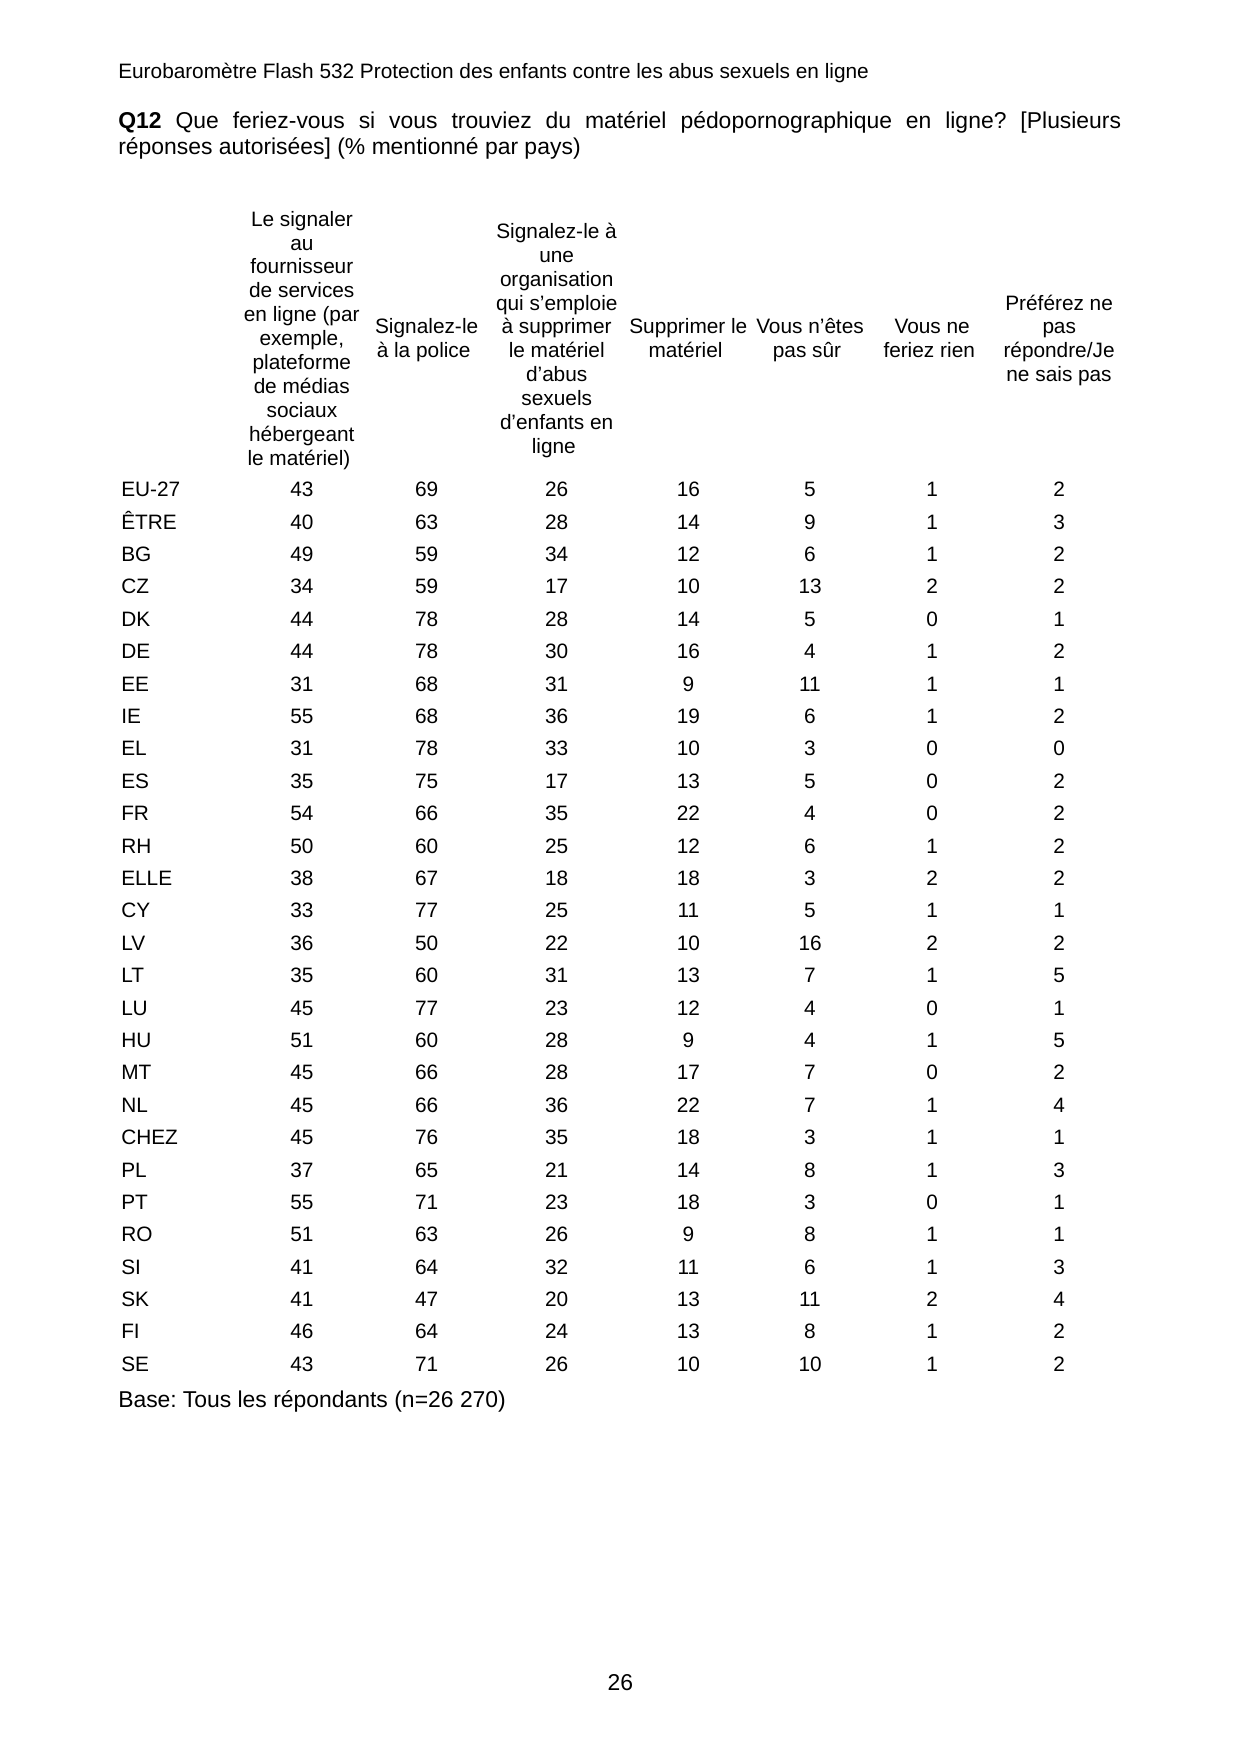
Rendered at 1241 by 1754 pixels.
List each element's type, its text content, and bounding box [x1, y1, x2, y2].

table_cell 1 [868, 635, 996, 667]
table_cell 35 [488, 797, 625, 829]
table_cell CZ [118, 570, 238, 602]
table_cell 9 [625, 1024, 751, 1056]
table_cell 0 [868, 1056, 996, 1088]
table_cell 2 [996, 538, 1122, 570]
table_cell 0 [868, 991, 996, 1024]
table_cell LT [118, 959, 238, 991]
table_cell 2 [996, 1348, 1122, 1380]
table_cell 14 [625, 505, 751, 538]
table_header [118, 204, 238, 473]
table_cell 45 [238, 991, 365, 1024]
table_cell 13 [625, 959, 751, 991]
table_cell 10 [625, 1348, 751, 1380]
table_cell 31 [238, 732, 365, 764]
table_cell ELLE [118, 862, 238, 894]
table_cell 60 [365, 829, 488, 862]
table_cell 2 [996, 635, 1122, 667]
table_cell 43 [238, 1348, 365, 1380]
table_cell 31 [488, 667, 625, 700]
table_cell 17 [625, 1056, 751, 1088]
table_cell 71 [365, 1186, 488, 1218]
table_cell 11 [625, 1250, 751, 1283]
table_cell 1 [868, 667, 996, 700]
table_cell 3 [996, 1153, 1122, 1186]
table_cell 3 [751, 732, 868, 764]
table_cell 2 [996, 926, 1122, 959]
table_cell 26 [488, 1348, 625, 1380]
table_cell 2 [868, 862, 996, 894]
table_cell 23 [488, 1186, 625, 1218]
table_cell 11 [625, 894, 751, 926]
table_cell 25 [488, 829, 625, 862]
table_cell NL [118, 1089, 238, 1121]
table_cell 63 [365, 1218, 488, 1250]
table_cell 1 [996, 603, 1122, 635]
table_cell 6 [751, 1250, 868, 1283]
table_cell 64 [365, 1315, 488, 1348]
table_cell 26 [488, 473, 625, 505]
table_cell 22 [625, 1089, 751, 1121]
table_cell 2 [868, 926, 996, 959]
table_cell 36 [488, 1089, 625, 1121]
table_cell 55 [238, 700, 365, 732]
table_cell 2 [996, 700, 1122, 732]
table_cell FI [118, 1315, 238, 1348]
table_cell 44 [238, 635, 365, 667]
table_cell 1 [868, 1250, 996, 1283]
table_cell 4 [751, 1024, 868, 1056]
table_cell 4 [751, 635, 868, 667]
table_cell 0 [868, 732, 996, 764]
table_cell 8 [751, 1218, 868, 1250]
table_cell 78 [365, 732, 488, 764]
table_cell EL [118, 732, 238, 764]
table_cell PT [118, 1186, 238, 1218]
table_cell 68 [365, 667, 488, 700]
table_cell 35 [238, 959, 365, 991]
table_cell 1 [868, 1024, 996, 1056]
table_cell 1 [996, 667, 1122, 700]
table_cell 35 [238, 765, 365, 797]
table_cell 71 [365, 1348, 488, 1380]
table_cell 44 [238, 603, 365, 635]
table_cell 0 [868, 797, 996, 829]
table_cell 1 [996, 894, 1122, 926]
table_cell DK [118, 603, 238, 635]
table_cell 8 [751, 1153, 868, 1186]
table_cell 8 [751, 1315, 868, 1348]
table_cell 59 [365, 538, 488, 570]
table_cell 23 [488, 991, 625, 1024]
table_header Signalez-le à une organisation qui s’emploie à supprimer le matériel d’abus sexuels d’enfants en ligne [488, 204, 625, 473]
table_cell RO [118, 1218, 238, 1250]
table_cell 66 [365, 797, 488, 829]
table_cell SK [118, 1283, 238, 1315]
table_cell 9 [751, 505, 868, 538]
table_cell 6 [751, 829, 868, 862]
table_cell 1 [868, 1218, 996, 1250]
table_cell 3 [751, 1186, 868, 1218]
table_cell 78 [365, 603, 488, 635]
table_cell 1 [996, 1186, 1122, 1218]
table_cell 40 [238, 505, 365, 538]
table_cell 28 [488, 1024, 625, 1056]
table_cell 5 [996, 959, 1122, 991]
table_cell 11 [751, 1283, 868, 1315]
table_cell 5 [751, 603, 868, 635]
table_cell ÊTRE [118, 505, 238, 538]
table_cell 5 [751, 473, 868, 505]
table_cell 33 [488, 732, 625, 764]
table_cell 1 [868, 829, 996, 862]
table_cell 77 [365, 991, 488, 1024]
table_cell 64 [365, 1250, 488, 1283]
table_cell 0 [868, 603, 996, 635]
table_cell 9 [625, 1218, 751, 1250]
table_cell 30 [488, 635, 625, 667]
table_cell 37 [238, 1153, 365, 1186]
table_cell SI [118, 1250, 238, 1283]
text Base: Tous les répondants (n=26 270) [118, 1386, 1122, 1412]
table_cell 18 [625, 1186, 751, 1218]
table_cell 5 [751, 894, 868, 926]
table_cell 3 [996, 1250, 1122, 1283]
table_cell 10 [625, 926, 751, 959]
table_cell 24 [488, 1315, 625, 1348]
table_cell 7 [751, 1056, 868, 1088]
table_cell 31 [238, 667, 365, 700]
table_cell 60 [365, 959, 488, 991]
table_cell 1 [996, 1218, 1122, 1250]
table_cell 54 [238, 797, 365, 829]
table_cell 16 [625, 635, 751, 667]
table_cell 21 [488, 1153, 625, 1186]
table_header Supprimer le matériel [625, 204, 751, 473]
table_cell 60 [365, 1024, 488, 1056]
table_cell 13 [625, 1283, 751, 1315]
table_cell IE [118, 700, 238, 732]
table_cell 32 [488, 1250, 625, 1283]
table_cell 13 [625, 1315, 751, 1348]
table_cell 2 [996, 1315, 1122, 1348]
table_cell 25 [488, 894, 625, 926]
table_cell 13 [625, 765, 751, 797]
table_cell CHEZ [118, 1121, 238, 1153]
table_cell 10 [751, 1348, 868, 1380]
text Q12 Que feriez-vous si vous trouviez du matériel pédopornographique en ligne? [Plusieurs réponses autorisées] (% mentionné par pays) [118, 107, 1122, 159]
table_cell 10 [625, 732, 751, 764]
table_cell 47 [365, 1283, 488, 1315]
table_cell 18 [625, 1121, 751, 1153]
table_cell 18 [625, 862, 751, 894]
table_cell 4 [996, 1089, 1122, 1121]
table_cell 2 [996, 862, 1122, 894]
table_cell 13 [751, 570, 868, 602]
table_cell 67 [365, 862, 488, 894]
table_cell 45 [238, 1056, 365, 1088]
table_cell 1 [868, 1121, 996, 1153]
table_header Préférez ne pas répondre/Je ne sais pas [996, 204, 1122, 473]
table_cell 45 [238, 1089, 365, 1121]
table_cell 2 [996, 829, 1122, 862]
table_cell RH [118, 829, 238, 862]
table_cell 77 [365, 894, 488, 926]
table_cell 1 [868, 473, 996, 505]
table_cell 28 [488, 1056, 625, 1088]
table_cell 55 [238, 1186, 365, 1218]
table_cell 17 [488, 570, 625, 602]
table_cell HU [118, 1024, 238, 1056]
table_cell 51 [238, 1218, 365, 1250]
table_cell 4 [996, 1283, 1122, 1315]
table_cell 12 [625, 829, 751, 862]
table_cell 2 [996, 797, 1122, 829]
table_cell 38 [238, 862, 365, 894]
table_cell 14 [625, 603, 751, 635]
table_cell EE [118, 667, 238, 700]
table_cell 18 [488, 862, 625, 894]
table_cell DE [118, 635, 238, 667]
table_cell 6 [751, 700, 868, 732]
table_cell 1 [868, 959, 996, 991]
table_cell 45 [238, 1121, 365, 1153]
table_cell 17 [488, 765, 625, 797]
table_cell 1 [868, 1315, 996, 1348]
table_cell 0 [868, 765, 996, 797]
table_cell 49 [238, 538, 365, 570]
table_header Le signaler au fournisseur de services en ligne (par exemple, plateforme de médias sociaux hébergeant le matériel) [238, 204, 365, 473]
table_cell 5 [751, 765, 868, 797]
table_cell 7 [751, 1089, 868, 1121]
table_header Signalez-le à la police [365, 204, 488, 473]
table_cell 1 [996, 1121, 1122, 1153]
table_cell 66 [365, 1056, 488, 1088]
table_cell 10 [625, 570, 751, 602]
table_cell 16 [751, 926, 868, 959]
table_cell ES [118, 765, 238, 797]
table_cell 51 [238, 1024, 365, 1056]
table_cell CY [118, 894, 238, 926]
table_cell 19 [625, 700, 751, 732]
table_cell 69 [365, 473, 488, 505]
table_cell EU-27 [118, 473, 238, 505]
table_cell 1 [868, 700, 996, 732]
table_cell SE [118, 1348, 238, 1380]
table_cell 59 [365, 570, 488, 602]
table_cell 3 [996, 505, 1122, 538]
table_cell 0 [996, 732, 1122, 764]
table_cell 65 [365, 1153, 488, 1186]
table_cell 2 [996, 473, 1122, 505]
table_cell 4 [751, 797, 868, 829]
table_cell 50 [238, 829, 365, 862]
table_cell PL [118, 1153, 238, 1186]
table_cell 1 [868, 1153, 996, 1186]
table_cell 63 [365, 505, 488, 538]
table_cell 34 [488, 538, 625, 570]
table_cell 46 [238, 1315, 365, 1348]
table_cell 68 [365, 700, 488, 732]
table_cell 5 [996, 1024, 1122, 1056]
table_cell 31 [488, 959, 625, 991]
table_cell 28 [488, 603, 625, 635]
table_cell 33 [238, 894, 365, 926]
table_cell 26 [488, 1218, 625, 1250]
table_cell 2 [868, 570, 996, 602]
table_cell 41 [238, 1283, 365, 1315]
table_cell 1 [868, 538, 996, 570]
table_cell 3 [751, 862, 868, 894]
table_cell FR [118, 797, 238, 829]
table_cell 1 [868, 505, 996, 538]
table_cell 2 [996, 570, 1122, 602]
table_cell 2 [996, 1056, 1122, 1088]
table_cell 14 [625, 1153, 751, 1186]
table_cell LU [118, 991, 238, 1024]
table_cell 0 [868, 1186, 996, 1218]
table_cell 1 [868, 894, 996, 926]
table_cell 36 [488, 700, 625, 732]
table_cell 66 [365, 1089, 488, 1121]
table_cell 78 [365, 635, 488, 667]
table_cell 1 [868, 1348, 996, 1380]
table_cell 50 [365, 926, 488, 959]
table_cell 75 [365, 765, 488, 797]
table_cell 22 [625, 797, 751, 829]
table_cell 34 [238, 570, 365, 602]
table_cell 36 [238, 926, 365, 959]
table_cell 4 [751, 991, 868, 1024]
table_cell 2 [868, 1283, 996, 1315]
table_cell 12 [625, 991, 751, 1024]
table_cell 1 [868, 1089, 996, 1121]
table_cell 76 [365, 1121, 488, 1153]
table_cell 7 [751, 959, 868, 991]
table_header Vous n’êtes pas sûr [751, 204, 868, 473]
table_cell 3 [751, 1121, 868, 1153]
table_cell 9 [625, 667, 751, 700]
table_cell 11 [751, 667, 868, 700]
table_cell 22 [488, 926, 625, 959]
table_cell BG [118, 538, 238, 570]
table_cell 12 [625, 538, 751, 570]
table_header Vous ne feriez rien [868, 204, 996, 473]
table_cell 43 [238, 473, 365, 505]
table_cell LV [118, 926, 238, 959]
table_cell 6 [751, 538, 868, 570]
table_cell MT [118, 1056, 238, 1088]
table_cell 2 [996, 765, 1122, 797]
table_cell 16 [625, 473, 751, 505]
table_cell 20 [488, 1283, 625, 1315]
table_cell 35 [488, 1121, 625, 1153]
table_cell 1 [996, 991, 1122, 1024]
table_cell 41 [238, 1250, 365, 1283]
table_cell 28 [488, 505, 625, 538]
